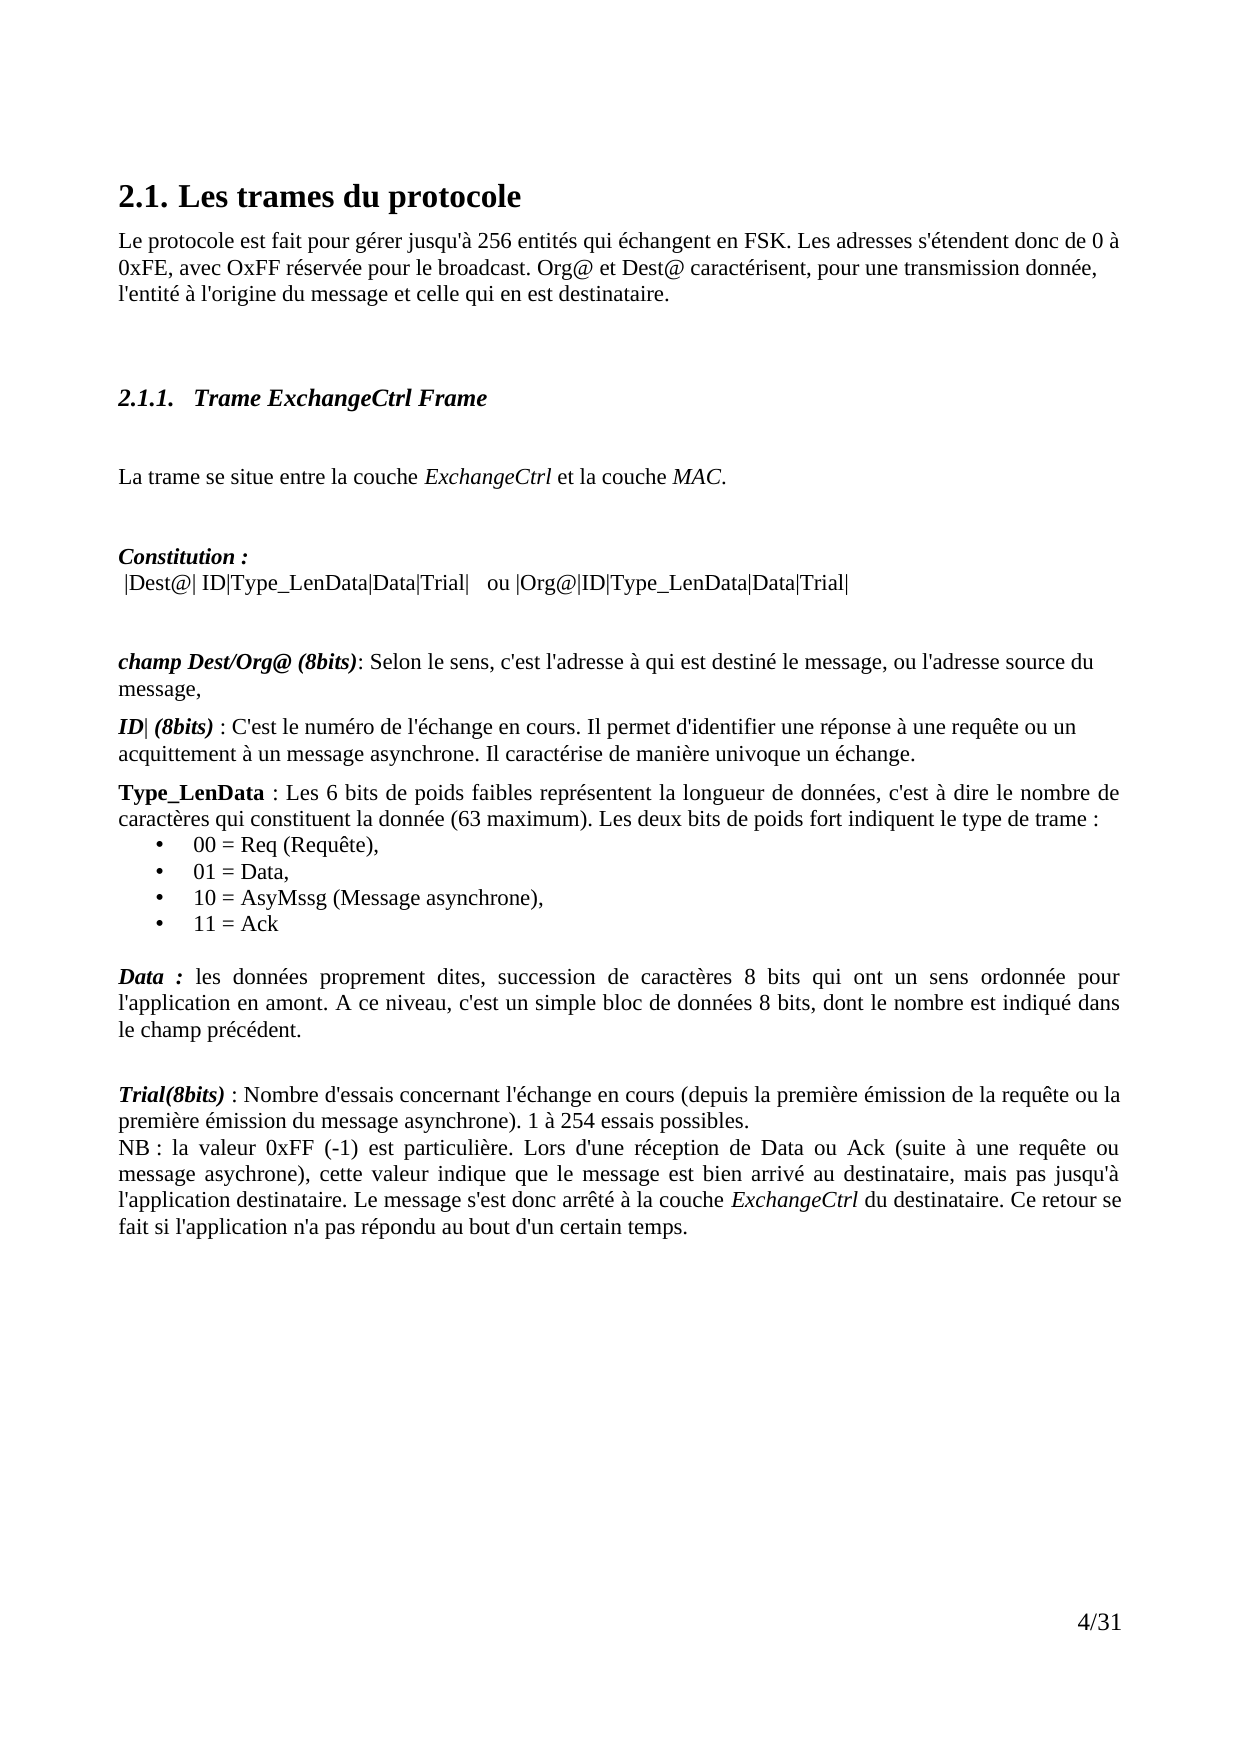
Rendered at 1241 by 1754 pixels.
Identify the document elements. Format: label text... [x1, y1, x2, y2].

text ID| (8bits) : C'est le numéro de l'échange en cours. Il permet d'identifier une réponse à une requête ou un acquittement à un message asynchrone. Il caractérise de manière univoque un échange. [118, 713, 1122, 766]
text NB : la valeur 0xFF (-1) est particulière. Lors d'une réception de Data ou Ack (suite à une requête ou message asychrone), cette valeur indique que le message est bien arrivé au destinataire, mais pas jusqu'à l'application destinataire. Le message s'est donc arrêté à la couche ExchangeCtrl du destinataire. Ce retour se fait si l'application n'a pas répondu au bout d'un certain temps. [118, 1134, 1122, 1239]
text champ Dest/Org@ (8bits): Selon le sens, c'est l'adresse à qui est destiné le message, ou l'adresse source du message, [118, 648, 1122, 701]
list 10 = AsyMssg (Message asynchrone), [156, 884, 1122, 910]
subtitle Trame ExchangeCtrl Frame [118, 383, 1122, 411]
text Data : les données proprement dites, succession de caractères 8 bits qui ont un sens ordonnée pour l'application en amont. A ce niveau, c'est un simple bloc de données 8 bits, dont le nombre est indiqué dans le champ précédent. [118, 963, 1122, 1042]
list 00 = Req (Requête), [156, 831, 1122, 858]
text Trial(8bits) : Nombre d'essais concernant l'échange en cours (depuis la première émission de la requête ou la première émission du message asynchrone). 1 à 254 essais possibles. [118, 1081, 1122, 1134]
text Constitution : [118, 543, 1122, 569]
text Le protocole est fait pour gérer jusqu'à 256 entités qui échangent en FSK. Les adresses s'étendent donc de 0 à 0xFE, avec OxFF réservée pour le broadcast. Org@ et Dest@ caractérisent, pour une transmission donnée, l'entité à l'origine du message et celle qui en est destinataire. [118, 227, 1122, 306]
text La trame se situe entre la couche ExchangeCtrl et la couche MAC. [118, 463, 1122, 489]
text Type_LenData : Les 6 bits de poids faibles représentent la longueur de données, c'est à dire le nombre de caractères qui constituent la donnée (63 maximum). Les deux bits de poids fort indiquent le type de trame : [118, 779, 1122, 831]
text |Dest@| ID|Type_LenData|Data|Trial| ou |Org@|ID|Type_LenData|Data|Trial| [118, 569, 1122, 596]
list 11 = Ack [156, 910, 1122, 937]
list 01 = Data, [156, 858, 1122, 884]
subtitle Les trames du protocole [118, 176, 1122, 215]
